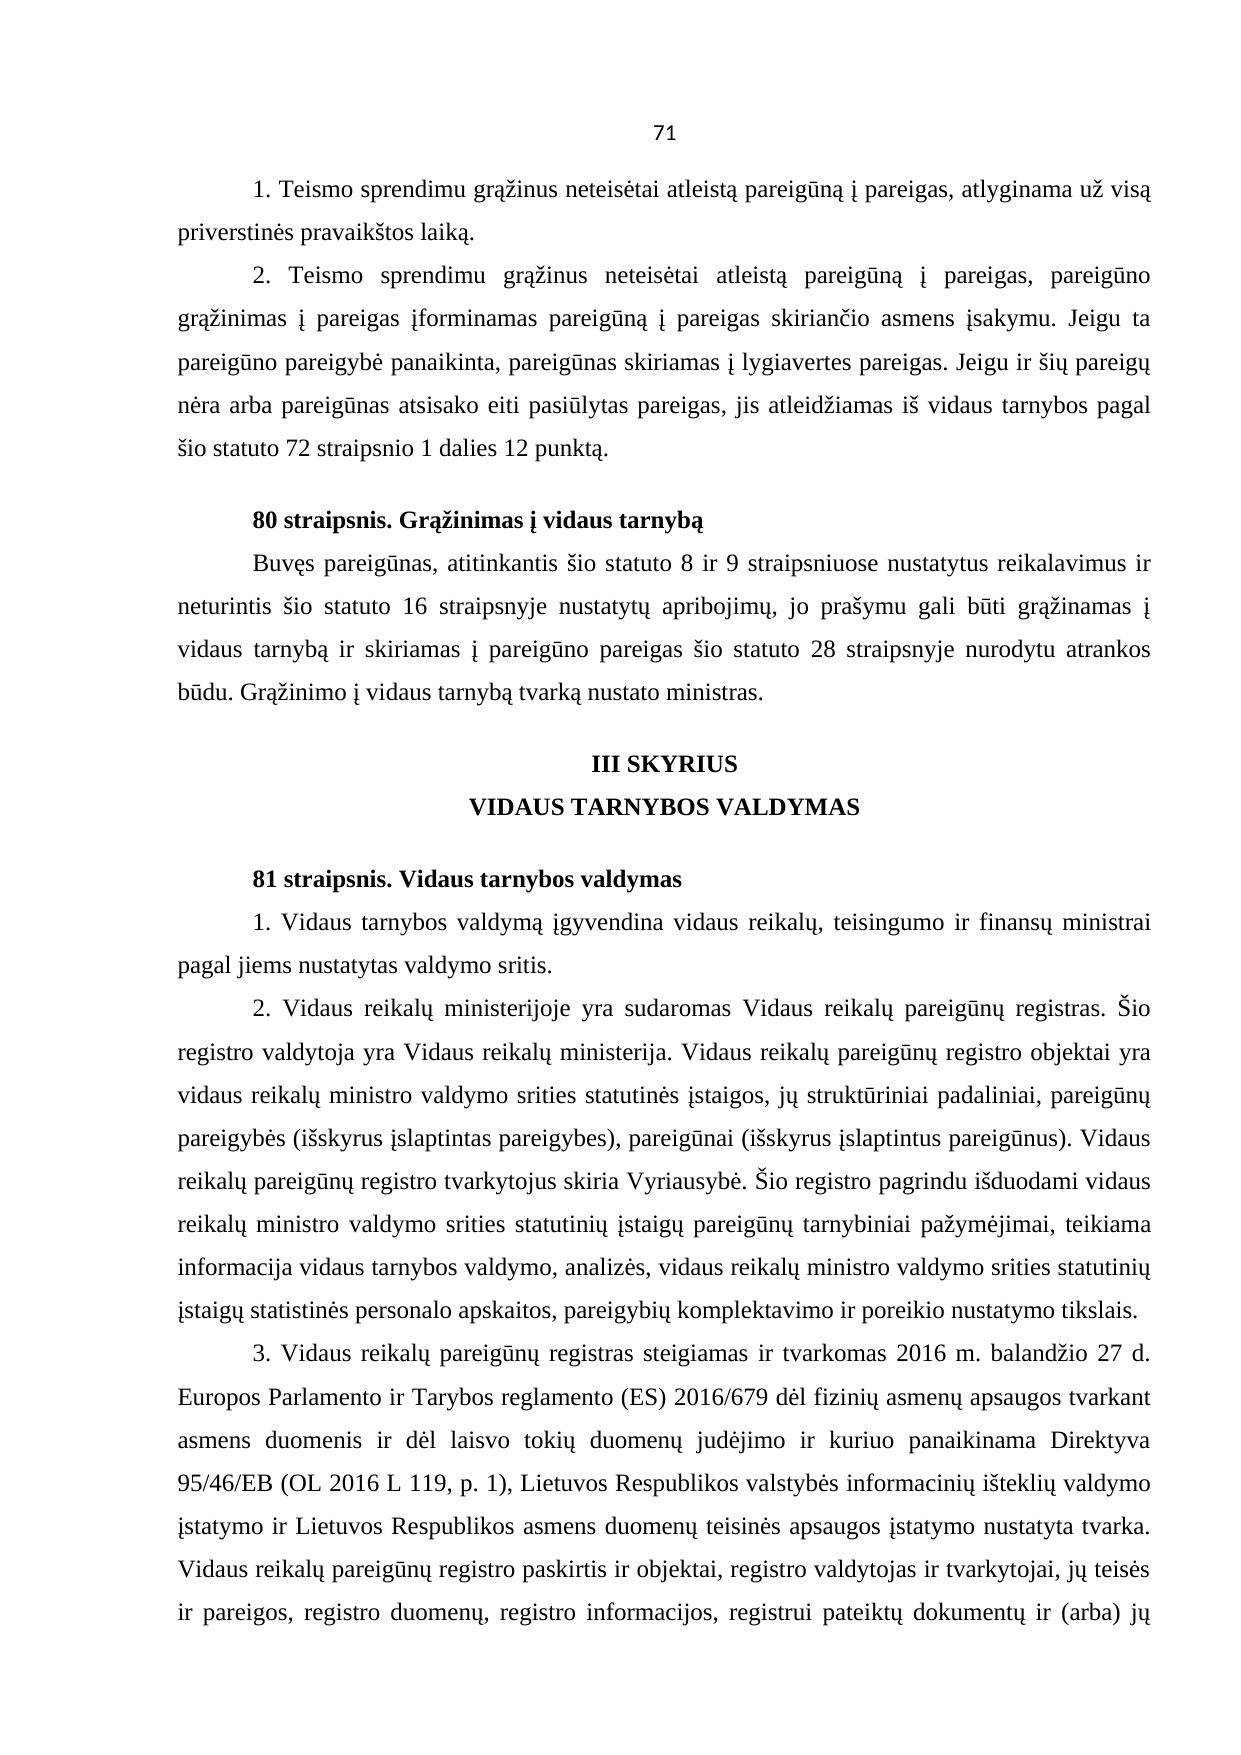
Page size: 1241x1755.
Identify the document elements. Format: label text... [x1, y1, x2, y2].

text 1. Teismo sprendimu grąžinus neteisėtai atleistą pareigūną į pareigas, atlyginama už visą priverstinės pravaikštos laiką. [177, 174, 1152, 246]
text VIDAUS TARNYBOS VALDYMAS [177, 792, 1152, 821]
text 2. Teismo sprendimu grąžinus neteisėtai atleistą pareigūną į pareigas, pareigūno grąžinimas į pareigas įforminamas pareigūną į pareigas skiriančio asmens įsakymu. Jeigu ta pareigūno pareigybė panaikinta, pareigūnas skiriamas į lygiavertes pareigas. Jeigu ir šių pareigų nėra arba pareigūnas atsisako eiti pasiūlytas pareigas, jis atleidžiamas iš vidaus tarnybos pagal šio statuto 72 straipsnio 1 dalies 12 punktą. [177, 260, 1152, 462]
text 81 straipsnis. Vidaus tarnybos valdymas [177, 864, 1152, 893]
text Buvęs pareigūnas, atitinkantis šio statuto 8 ir 9 straipsniuose nustatytus reikalavimus ir neturintis šio statuto 16 straipsnyje nustatytų apribojimų, jo prašymu gali būti grąžinamas į vidaus tarnybą ir skiriamas į pareigūno pareigas šio statuto 28 straipsnyje nurodytu atrankos būdu. Grąžinimo į vidaus tarnybą tvarką nustato ministras. [177, 548, 1152, 706]
text 1. Vidaus tarnybos valdymą įgyvendina vidaus reikalų, teisingumo ir finansų ministrai pagal jiems nustatytas valdymo sritis. [177, 907, 1152, 979]
text 80 straipsnis. Grąžinimas į vidaus tarnybą [177, 505, 1152, 533]
text 3. Vidaus reikalų pareigūnų registras steigiamas ir tvarkomas 2016 m. balandžio 27 d. Europos Parlamento ir Tarybos reglamento (ES) 2016/679 dėl fizinių asmenų apsaugos tvarkant asmens duomenis ir dėl laisvo tokių duomenų judėjimo ir kuriuo panaikinama Direktyva 95/46/EB (OL 2016 L 119, p. 1), Lietuvos Respublikos valstybės informacinių išteklių valdymo įstatymo ir Lietuvos Respublikos asmens duomenų teisinės apsaugos įstatymo nustatyta tvarka. Vidaus reikalų pareigūnų registro paskirtis ir objektai, registro valdytojas ir tvarkytojai, jų teisės ir pareigos, registro duomenų, registro informacijos, registrui pateiktų dokumentų ir (arba) jų [177, 1338, 1152, 1626]
text III SKYRIUS [177, 749, 1152, 778]
text 2. Vidaus reikalų ministerijoje yra sudaromas Vidaus reikalų pareigūnų registras. Šio registro valdytoja yra Vidaus reikalų ministerija. Vidaus reikalų pareigūnų registro objektai yra vidaus reikalų ministro valdymo srities statutinės įstaigos, jų struktūriniai padaliniai, pareigūnų pareigybės (išskyrus įslaptintas pareigybes), pareigūnai (išskyrus įslaptintus pareigūnus). Vidaus reikalų pareigūnų registro tvarkytojus skiria Vyriausybė. Šio registro pagrindu išduodami vidaus reikalų ministro valdymo srities statutinių įstaigų pareigūnų tarnybiniai pažymėjimai, teikiama informacija vidaus tarnybos valdymo, analizės, vidaus reikalų ministro valdymo srities statutinių įstaigų statistinės personalo apskaitos, pareigybių komplektavimo ir poreikio nustatymo tikslais. [177, 993, 1152, 1324]
